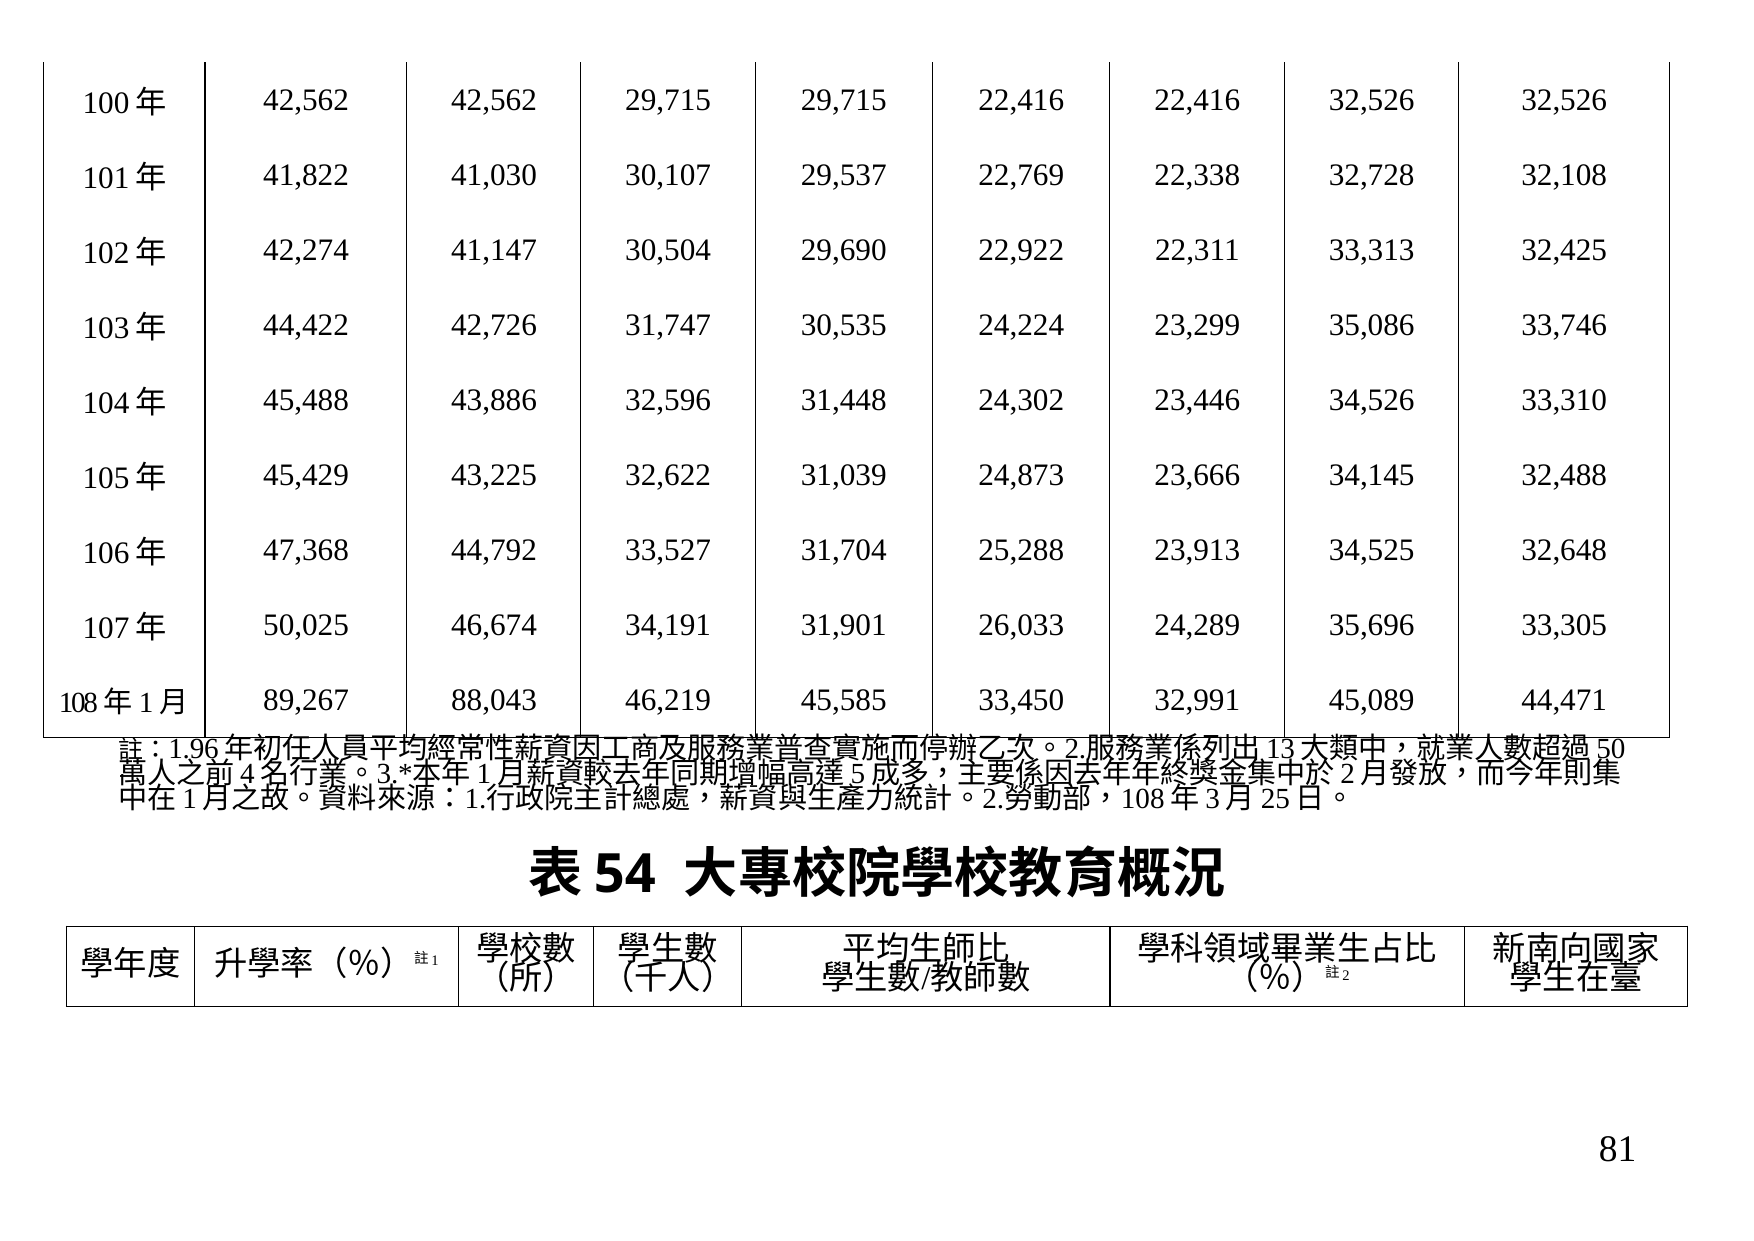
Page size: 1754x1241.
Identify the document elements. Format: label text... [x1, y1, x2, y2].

table_cell 33,527 [581, 512, 755, 587]
table_header 新南向國家 學生在臺 [1465, 927, 1687, 1006]
table_cell 32,526 [1459, 62, 1669, 137]
table_cell 22,416 [1110, 62, 1284, 137]
table_cell 105年 [44, 437, 204, 512]
table_cell 22,922 [933, 212, 1109, 287]
table_cell 44,422 [206, 287, 406, 362]
table_cell 35,086 [1285, 287, 1458, 362]
table_cell 88,043 [407, 662, 580, 737]
table_cell 45,089 [1285, 662, 1458, 737]
table_cell 23,666 [1110, 437, 1284, 512]
table_cell 30,504 [581, 212, 755, 287]
table_cell 50,025 [206, 587, 406, 662]
table_cell 31,747 [581, 287, 755, 362]
table_cell 32,648 [1459, 512, 1669, 587]
text 註：1.96年初任人員平均經常性薪資因工商及服務業普查實施而停辦乙次。2.服務業係列出13大類中，就業人數超過50萬人之前4名行業。3.*本年1月薪資較去年同期增幅高達5成多，主要係因去年年終獎金集中於2月發放，而今年則集中在1月之故。資料來源：1.行政院主計總處，薪資與生產力統計。2.勞動部，108年3月25日。 [118, 738, 1636, 813]
table_cell 43,225 [407, 437, 580, 512]
table_cell 44,471 [1459, 662, 1669, 737]
table_cell 41,147 [407, 212, 580, 287]
table_cell 30,107 [581, 137, 755, 212]
table_cell 103年 [44, 287, 204, 362]
table_cell 32,991 [1110, 662, 1284, 737]
table_cell 102年 [44, 212, 204, 287]
table_cell 104年 [44, 362, 204, 437]
table_cell 34,525 [1285, 512, 1458, 587]
table_cell 44,792 [407, 512, 580, 587]
table_header 學校數 （所） [459, 927, 593, 1006]
table_cell 25,288 [933, 512, 1109, 587]
table_cell 33,746 [1459, 287, 1669, 362]
table_cell 34,191 [581, 587, 755, 662]
table_cell 45,488 [206, 362, 406, 437]
table_cell 29,715 [581, 62, 755, 137]
table_cell 89,267 [206, 662, 406, 737]
table_cell 32,488 [1459, 437, 1669, 512]
table_cell 32,622 [581, 437, 755, 512]
table_cell 30,535 [756, 287, 932, 362]
table_cell 45,429 [206, 437, 406, 512]
table_cell 34,145 [1285, 437, 1458, 512]
table_cell 32,526 [1285, 62, 1458, 137]
table_cell 42,726 [407, 287, 580, 362]
table_cell 42,562 [407, 62, 580, 137]
table_cell 29,715 [756, 62, 932, 137]
table_cell 42,562 [206, 62, 406, 137]
table_cell 106年 [44, 512, 204, 587]
table_cell 41,822 [206, 137, 406, 212]
table_cell 23,446 [1110, 362, 1284, 437]
table_cell 29,537 [756, 137, 932, 212]
table_cell 23,299 [1110, 287, 1284, 362]
table_cell 108年1月 [44, 662, 204, 737]
table_cell 41,030 [407, 137, 580, 212]
table_cell 100年 [44, 62, 204, 137]
table_cell 32,596 [581, 362, 755, 437]
table_header 學生數 （千人） [594, 927, 741, 1006]
table_cell 43,886 [407, 362, 580, 437]
table_cell 35,696 [1285, 587, 1458, 662]
table_cell 47,368 [206, 512, 406, 587]
table_cell 33,450 [933, 662, 1109, 737]
table_header 學科領域畢業生占比（％）註2 [1111, 927, 1464, 1006]
table_cell 33,313 [1285, 212, 1458, 287]
table_cell 31,448 [756, 362, 932, 437]
table_cell 32,425 [1459, 212, 1669, 287]
table_cell 22,311 [1110, 212, 1284, 287]
table_cell 22,416 [933, 62, 1109, 137]
table_cell 101年 [44, 137, 204, 212]
table_cell 32,728 [1285, 137, 1458, 212]
table_cell 31,901 [756, 587, 932, 662]
table_cell 24,302 [933, 362, 1109, 437]
table_header 平均生師比 學生數/教師數 [742, 927, 1109, 1006]
table_cell 107年 [44, 587, 204, 662]
table_cell 22,769 [933, 137, 1109, 212]
table_cell 45,585 [756, 662, 932, 737]
table_cell 42,274 [206, 212, 406, 287]
table_cell 34,526 [1285, 362, 1458, 437]
table_cell 29,690 [756, 212, 932, 287]
subtitle 表54 大專校院學校教育概況 [118, 813, 1636, 926]
table_cell 24,289 [1110, 587, 1284, 662]
table_cell 46,674 [407, 587, 580, 662]
table_cell 33,305 [1459, 587, 1669, 662]
table_cell 24,224 [933, 287, 1109, 362]
table_header 學年度 [67, 927, 194, 1006]
table_cell 33,310 [1459, 362, 1669, 437]
table_cell 24,873 [933, 437, 1109, 512]
table_header 升學率（％）註1 [195, 927, 458, 1006]
table_cell 46,219 [581, 662, 755, 737]
table_cell 31,039 [756, 437, 932, 512]
table_cell 23,913 [1110, 512, 1284, 587]
table_cell 32,108 [1459, 137, 1669, 212]
table_cell 31,704 [756, 512, 932, 587]
table_cell 22,338 [1110, 137, 1284, 212]
table_cell 26,033 [933, 587, 1109, 662]
